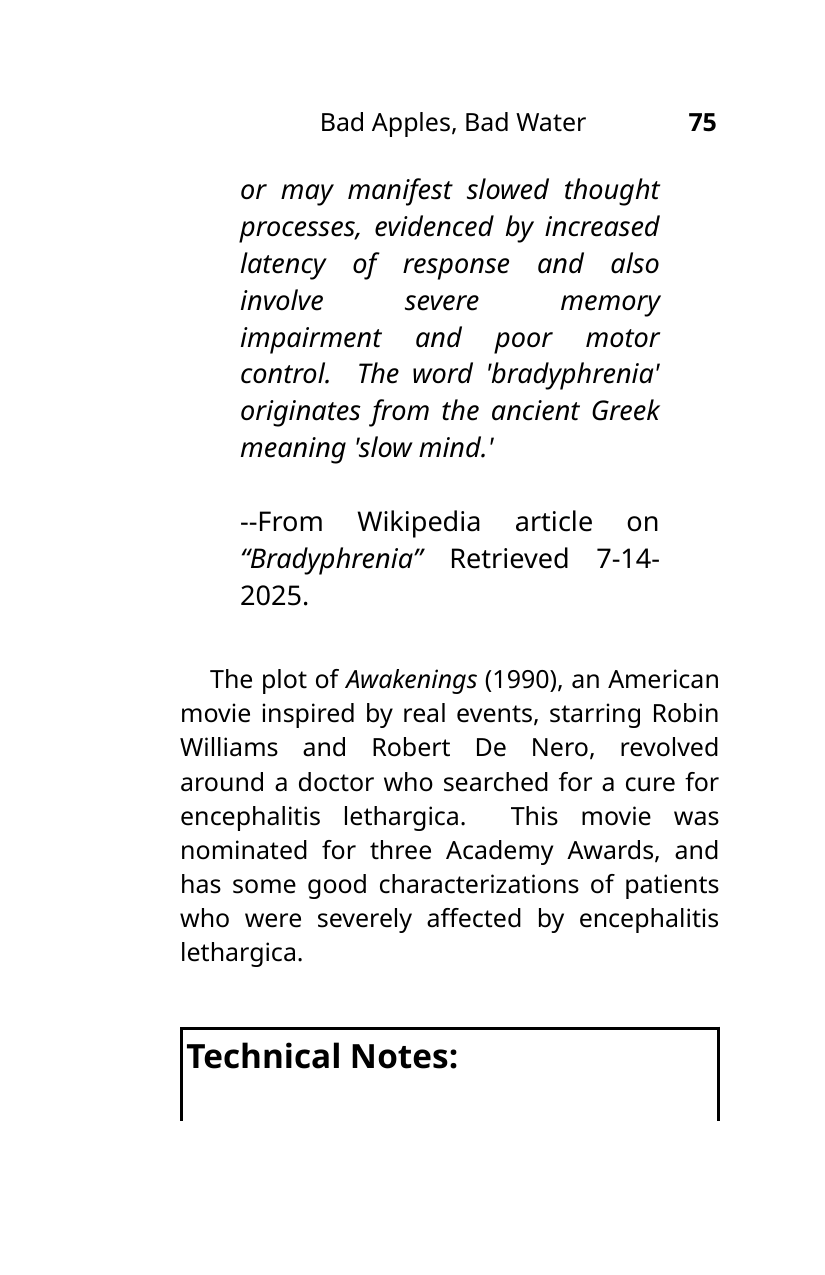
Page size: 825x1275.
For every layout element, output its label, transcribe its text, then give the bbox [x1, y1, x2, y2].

text The plot of Awakenings (1990), an American movie inspired by real events, starring Robin Williams and Robert De Nero, revolved around a doctor who searched for a cure for encephalitis lethargica. This movie was nominated for three Academy Awards, and has some good characterizations of patients who were severely affected by encephalitis lethargica. [180, 662, 720, 968]
text Technical Notes: [183, 1030, 717, 1081]
text --From Wikipedia article on “Bradyphrenia” Retrieved 7-14-2025. [240, 502, 660, 613]
text or may manifest slowed thought processes, evidenced by increased latency of response and also involve severe memory impairment and poor motor control. The word 'bradyphrenia' originates from the ancient Greek meaning 'slow mind.' [240, 171, 660, 466]
